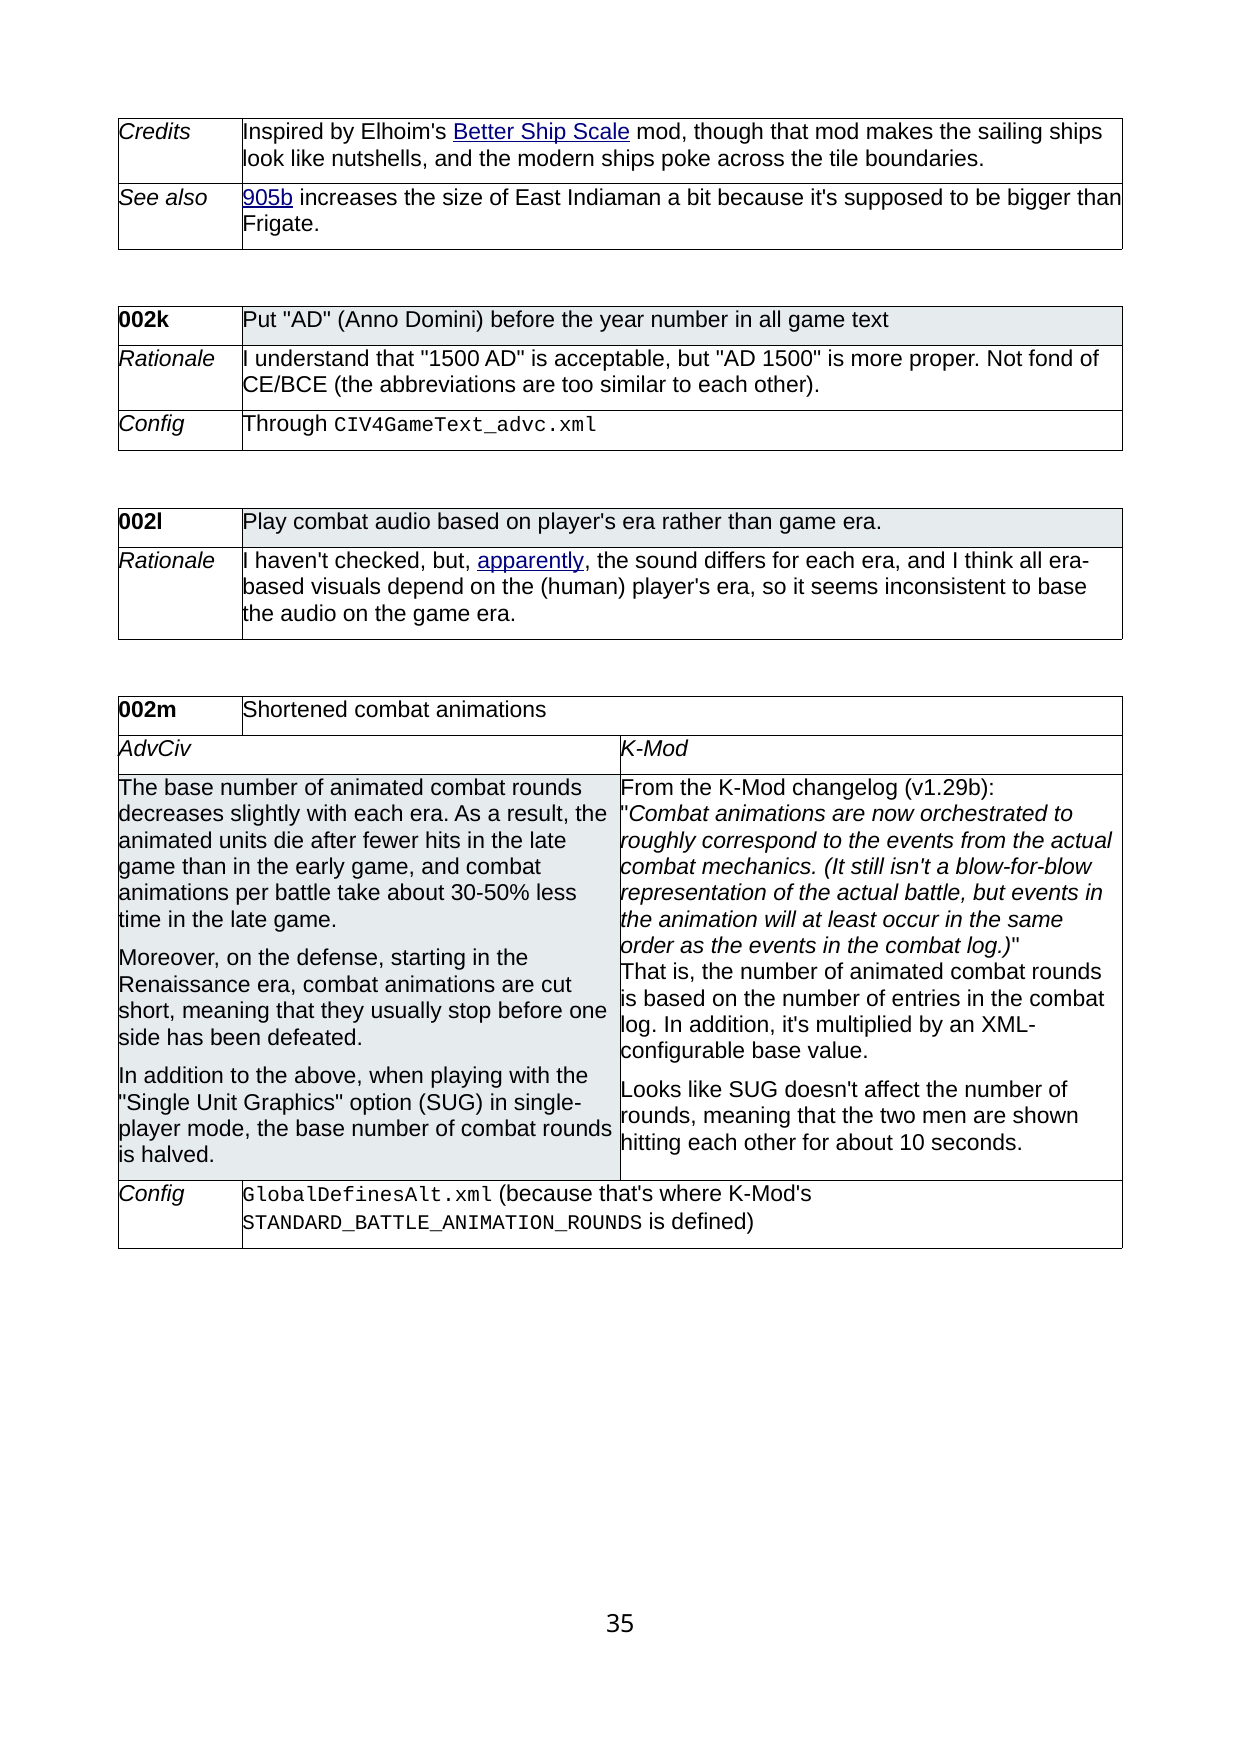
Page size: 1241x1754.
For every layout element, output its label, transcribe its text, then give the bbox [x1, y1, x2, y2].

table_cell The base number of animated combat rounds decreases slightly with each era. As a result, the animated units die after fewer hits in the late game than in the early game, and combat animations per battle take about 30-50% less time in the late game. Moreover, on the defense, starting in the Renaissance era, combat animations are cut short, meaning that they usually stop before one side has been defeated. In addition to the above, when playing with the "Single Unit Graphics" option (SUG) in single­player mode, the base number of combat rounds is halved. [119, 775, 620, 1180]
table_cell 905b increases the size of East Indiaman a bit because it's supposed to be bigger than Frigate. [243, 184, 1122, 248]
table_cell Inspired by Elhoim's Better Ship Scale mod, though that mod makes the sailing ships look like nutshells, and the modern ships poke across the tile boundaries. [243, 119, 1122, 183]
table_header 002k [119, 307, 242, 345]
table_cell Config [119, 1181, 242, 1248]
table_cell I understand that "1500 AD" is acceptable, but "AD 1500" is more proper. Not fond of CE/BCE (the abbreviations are too similar to each other). [243, 346, 1122, 410]
table_cell Config [119, 411, 242, 450]
table_cell From the K-Mod changelog (v1.29b): "Combat animations are now orchestrated to roughly correspond to the events from the actual combat mechanics. (It still isn't a blow-for-blow representation of the actual battle, but events in the animation will at least occur in the same order as the events in the combat log.)" That is, the number of animated combat rounds is based on the number of entries in the combat log. In addition, it's multiplied by an XML- configurable base value. Looks like SUG doesn't affect the number of rounds, meaning that the two men are shown hitting each other for about 10 seconds. [621, 775, 1122, 1180]
table_cell Rationale [119, 346, 242, 410]
table_cell I haven't checked, but, apparently, the sound differs for each era, and I think all era-based visuals depend on the (human) player's era, so it seems inconsistent to base the audio on the game era. [243, 548, 1122, 638]
table_header 002l [119, 509, 242, 547]
table_header 002m [119, 697, 242, 735]
table_cell See also [119, 184, 242, 248]
table_cell Through CIV4GameText_advc.xml [243, 411, 1122, 450]
table_header Play combat audio based on player's era rather than game era. [243, 509, 1122, 547]
table_header Shortened combat animations [243, 697, 1122, 735]
table_cell Rationale [119, 548, 242, 638]
table_header Put "AD" (Anno Domini) before the year number in all game text [243, 307, 1122, 345]
table_cell GlobalDefinesAlt.xml (because that's where K-Mod's STANDARD_BATTLE_ANIMATION_ROUNDS is defined) [243, 1181, 1122, 1248]
table_cell AdvCiv [119, 736, 620, 774]
table_cell Credits [119, 119, 242, 183]
table_cell K-Mod [621, 736, 1122, 774]
